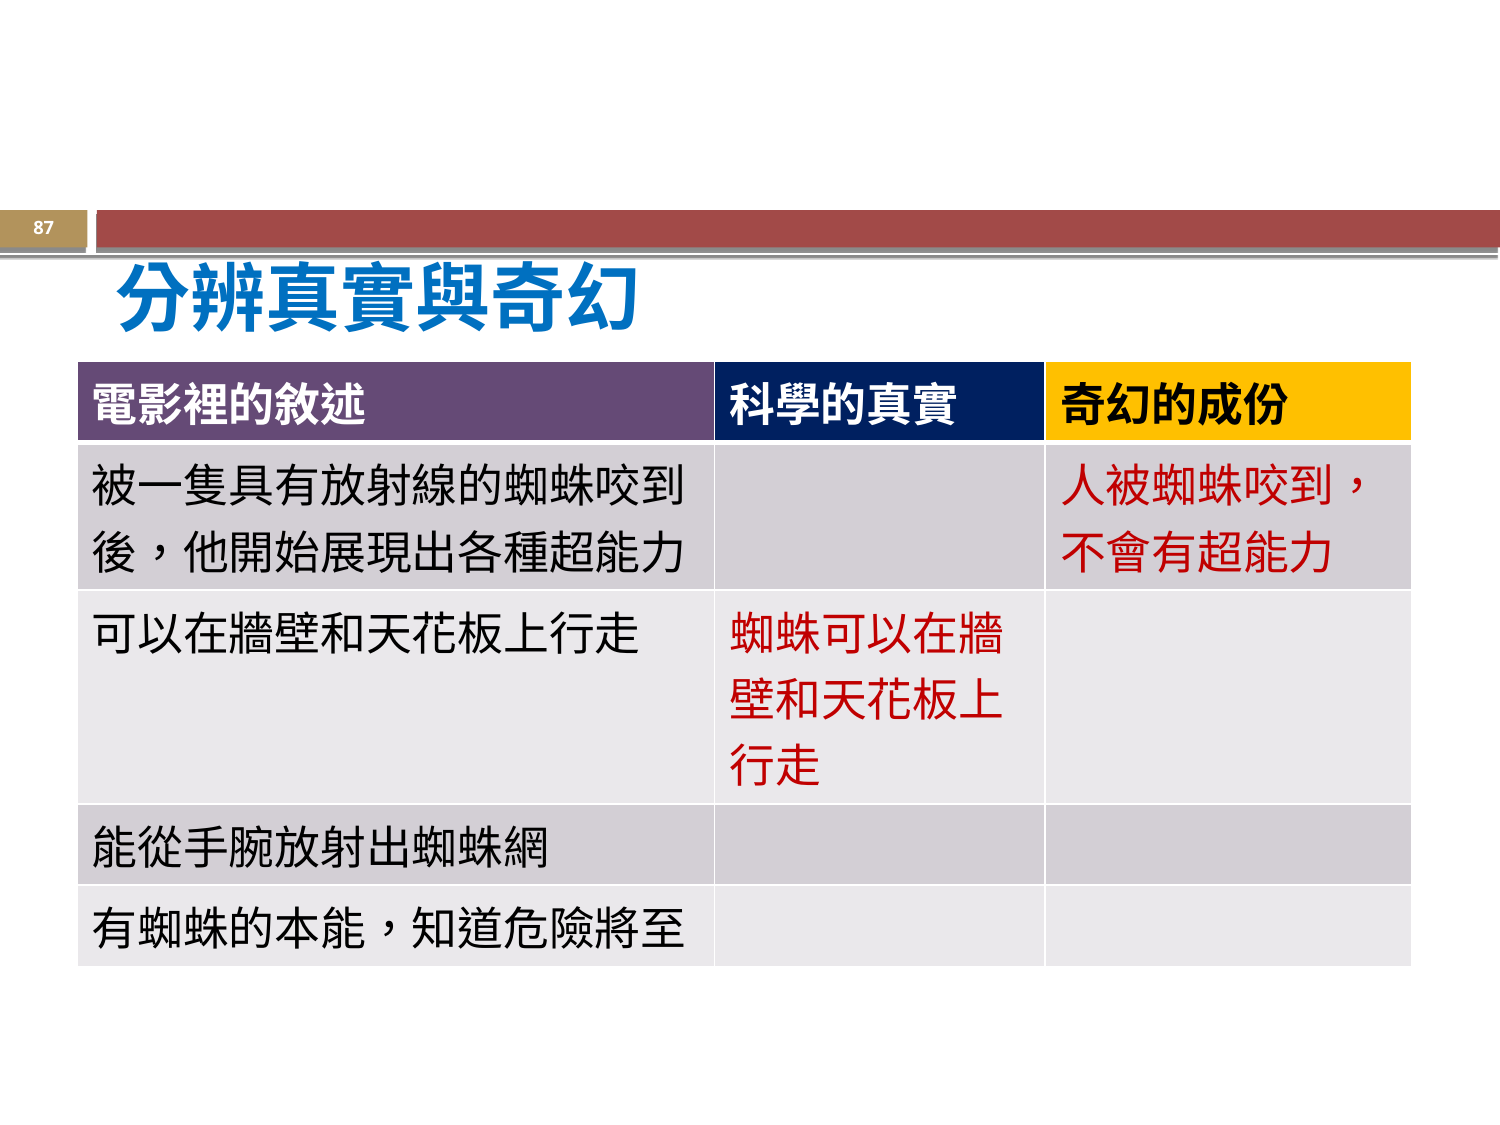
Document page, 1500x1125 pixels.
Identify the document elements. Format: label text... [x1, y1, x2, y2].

table_header 奇幻的成份 [1046, 362, 1411, 440]
table_cell [1046, 886, 1411, 966]
table_cell 能從手腕放射出蜘蛛網 [78, 805, 714, 884]
table_header 科學的真實 [715, 362, 1044, 440]
table_header 電影裡的敘述 [78, 362, 714, 440]
table_cell 可以在牆壁和天花板上行走 [78, 591, 714, 803]
table_cell [715, 805, 1044, 884]
table_cell 有蜘蛛的本能，知道危險將至 [78, 886, 714, 966]
slide_number [0, 208, 88, 249]
table_cell 人被蜘蛛咬到，不會有超能力 [1046, 445, 1411, 589]
table_cell 被一隻具有放射線的蜘蛛咬到後，他開始展現出各種超能力 [78, 445, 714, 589]
table_cell [1046, 591, 1411, 803]
table_cell [715, 886, 1044, 966]
table_cell [1046, 805, 1411, 884]
table_cell 蜘蛛可以在牆壁和天花板上行走 [715, 591, 1044, 803]
list 分辨真實與奇幻 [100, 243, 1438, 331]
table_cell [715, 445, 1044, 589]
